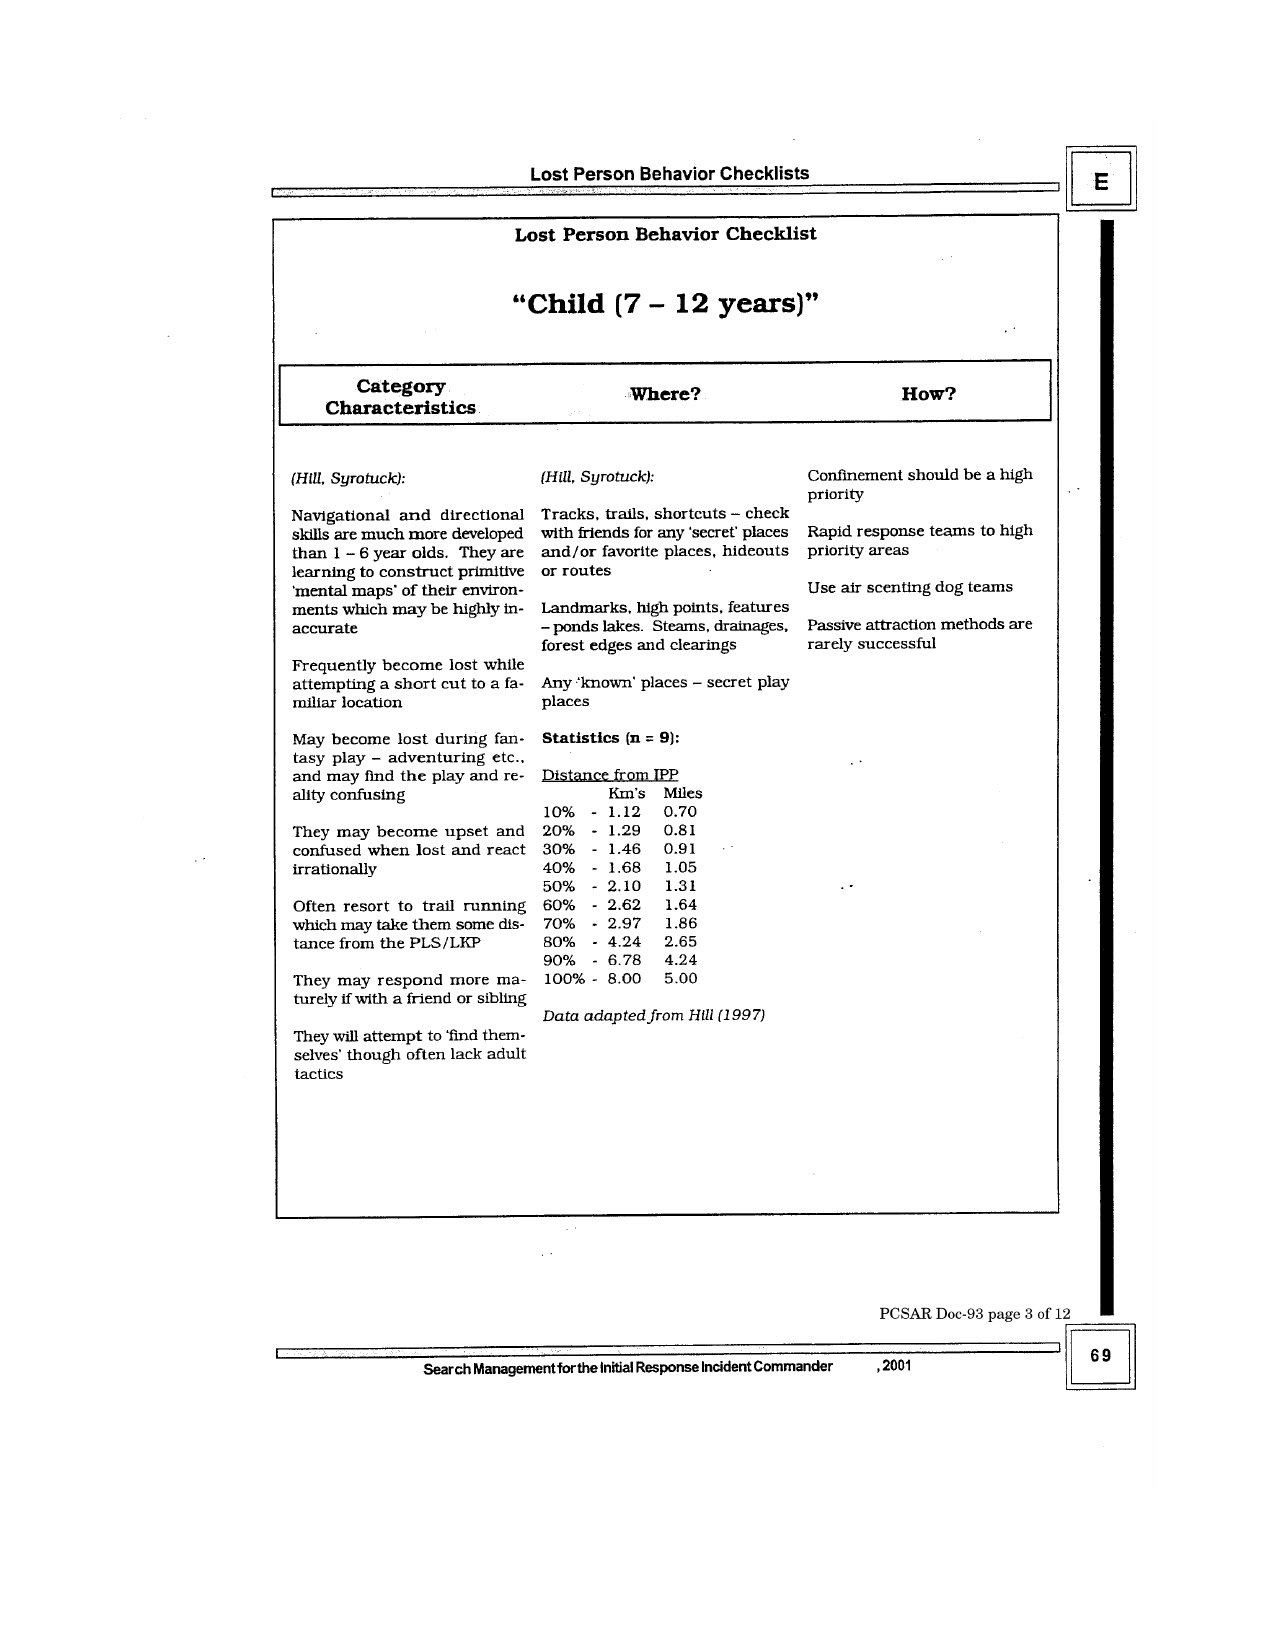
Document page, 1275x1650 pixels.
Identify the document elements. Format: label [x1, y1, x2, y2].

picture [118, 118, 1157, 1488]
